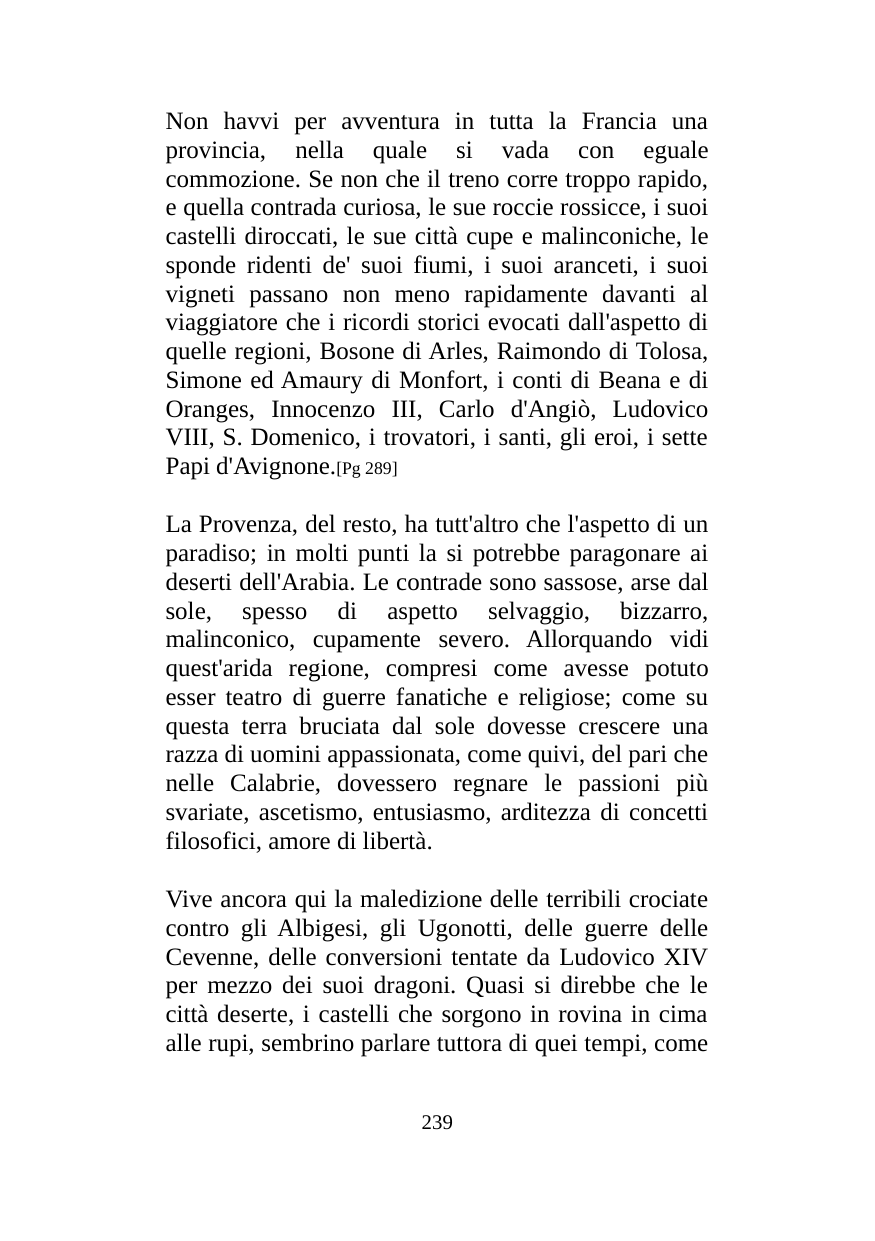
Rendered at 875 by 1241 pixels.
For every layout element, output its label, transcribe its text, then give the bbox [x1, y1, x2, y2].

text La Provenza, del resto, ha tutt'altro che l'aspetto di un paradiso; in molti punti la si potrebbe paragonare ai deserti dell'Arabia. Le contrade sono sassose, arse dal sole, spesso di aspetto selvaggio, bizzarro, malinconico, cupamente severo. Allorquando vidi quest'arida regione, compresi come avesse potuto esser teatro di guerre fanatiche e religiose; come su questa terra bruciata dal sole dovesse crescere una razza di uomini appassionata, come quivi, del pari che nelle Calabrie, dovessero regnare le passioni più svariate, ascetismo, entusiasmo, arditezza di concetti filosofici, amore di libertà. [165, 509, 709, 854]
text Vive ancora qui la maledizione delle terribili crociate contro gli Albigesi, gli Ugonotti, delle guerre delle Cevenne, delle conversioni tentate da Ludovico XIV per mezzo dei suoi dragoni. Quasi si direbbe che le città deserte, i castelli che sorgono in rovina in cima alle rupi, sembrino parlare tuttora di quei tempi, come [165, 884, 709, 1057]
text Non havvi per avventura in tutta la Francia una provincia, nella quale si vada con eguale commozione. Se non che il treno corre troppo rapido, e quella contrada curiosa, le sue roccie rossicce, i suoi castelli diroccati, le sue città cupe e malinconiche, le sponde ridenti de' suoi fiumi, i suoi aranceti, i suoi vigneti passano non meno rapidamente davanti al viaggiatore che i ricordi storici evocati dall'aspetto di quelle regioni, Bosone di Arles, Raimondo di Tolosa, Simone ed Amaury di Monfort, i conti di Beana e di Oranges, Innocenzo III, Carlo d'Angiò, Ludovico VIII, S. Domenico, i trovatori, i santi, gli eroi, i sette Papi d'Avignone.[Pg 289] [165, 106, 709, 480]
